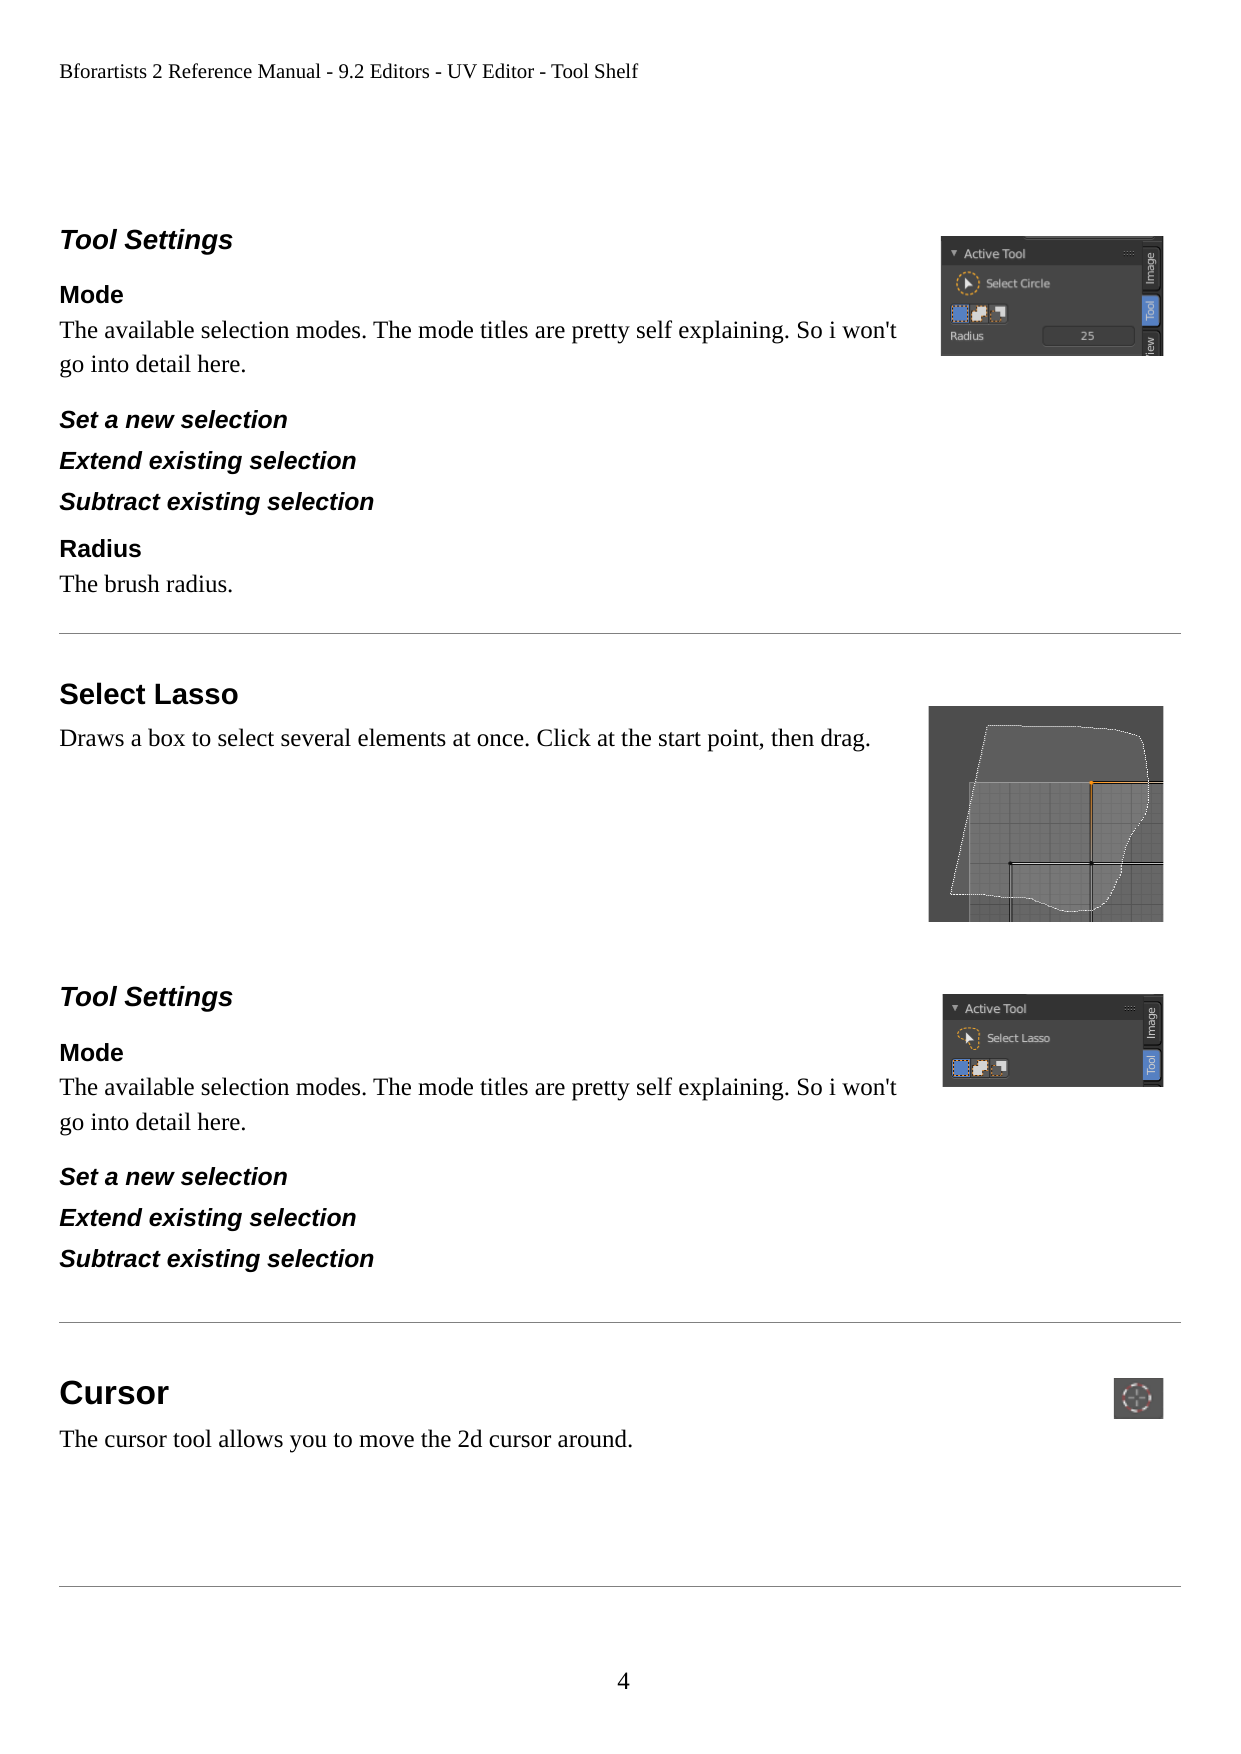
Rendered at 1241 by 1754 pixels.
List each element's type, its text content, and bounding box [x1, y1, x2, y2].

subtitle [1164, 280, 1181, 309]
picture [942, 994, 1164, 1087]
subtitle Cursor [59, 1373, 1181, 1411]
text The brush radius. [59, 569, 1181, 598]
picture [928, 706, 1164, 922]
subtitle Mode [59, 280, 940, 309]
subtitle Tool Settings [59, 981, 1181, 1013]
subtitle Extend existing selection [59, 1203, 1181, 1232]
subtitle Extend existing selection [59, 446, 1181, 474]
text Draws a box to select several elements at once. Click at the start point, then drag. [59, 723, 928, 752]
picture [1113, 1378, 1164, 1419]
subtitle Select Lasso [59, 677, 1181, 710]
text The cursor tool allows you to move the 2d cursor around. [59, 1424, 1181, 1453]
subtitle Tool Settings [59, 223, 1181, 255]
subtitle Radius [59, 534, 1181, 563]
subtitle Subtract existing selection [59, 487, 1181, 515]
subtitle Set a new selection [59, 1162, 1181, 1191]
picture [940, 236, 1164, 356]
subtitle Subtract existing selection [59, 1244, 1181, 1273]
subtitle Mode [59, 1038, 942, 1066]
text The available selection modes. The mode titles are pretty self explaining. So i won't go into detail here. [59, 315, 1181, 378]
text The available selection modes. The mode titles are pretty self explaining. So i won't go into detail here. [59, 1072, 1181, 1136]
subtitle Set a new selection [59, 405, 1181, 433]
subtitle [1164, 1038, 1181, 1066]
